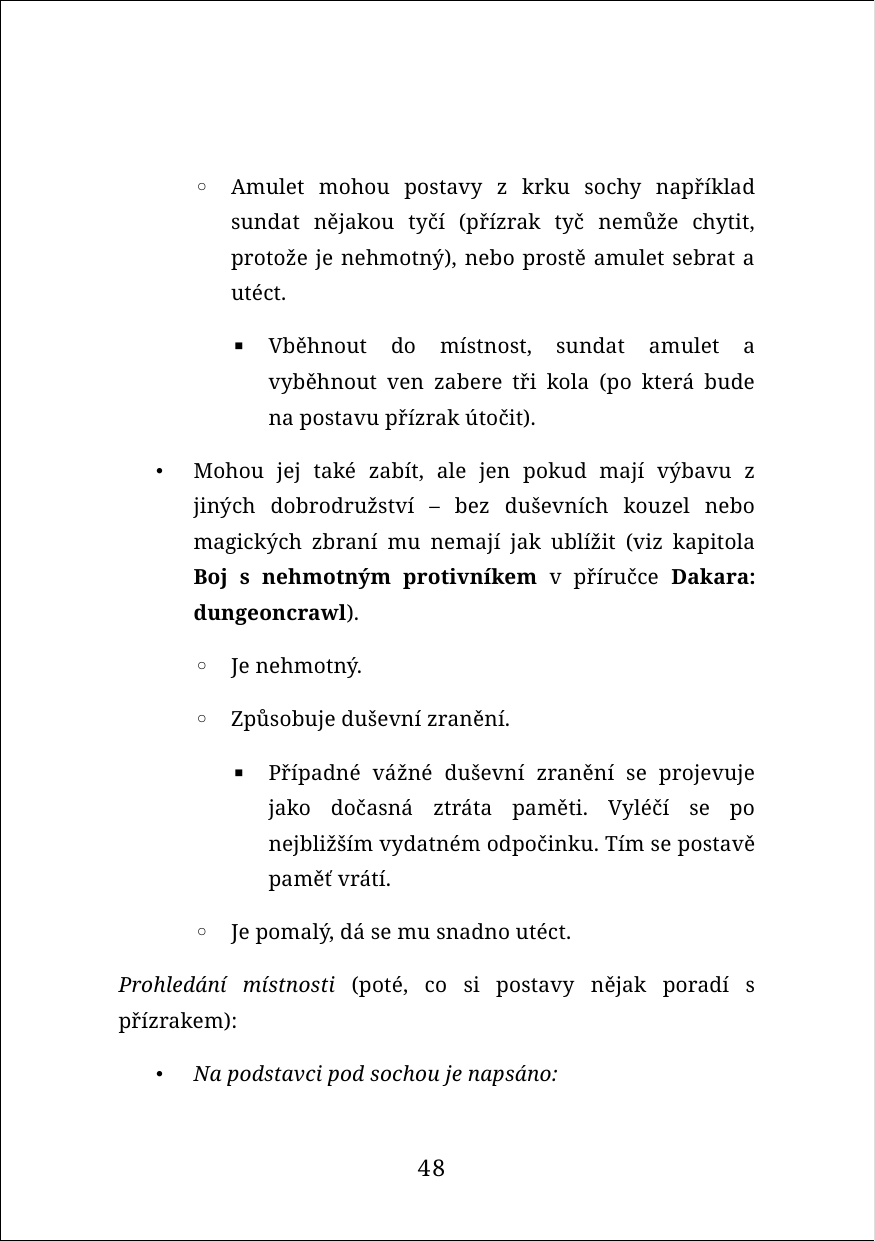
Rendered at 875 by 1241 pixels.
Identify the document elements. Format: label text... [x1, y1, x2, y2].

list Případné vážné duševní zranění se projevuje jako dočasná ztráta paměti. Vyléčí se po nejbližším vydatném odpočinku. Tím se postavě paměť vrátí. [231, 758, 756, 893]
list Je nehmotný. [193, 651, 756, 679]
list Mohou jej také zabít, ale jen pokud mají výbavu z jiných dobrodružství – bez duševních kouzel nebo magických zbraní mu nemají jak ublížit (viz kapitola Boj s nehmotným protivníkem v příručce Dakara: dungeoncrawl). [156, 456, 756, 626]
text Prohledání místnosti (poté, co si postavy nějak poradí s přízrakem): [118, 971, 756, 1034]
list Je pomalý, dá se mu snadno utéct. [193, 917, 756, 946]
list Vběhnout do místnost, sundat amulet a vyběhnout ven zabere tři kola (po která bude na postavu přízrak útočit). [231, 332, 756, 431]
list Způsobuje duševní zranění. [193, 704, 756, 733]
list Na podstavci pod sochou je napsáno: [156, 1059, 756, 1088]
list Amulet mohou postavy z krku sochy například sundat nějakou tyčí (přízrak tyč nemůže chytit, protože je nehmotný), nebo prostě amulet sebrat a utéct. [193, 172, 756, 307]
